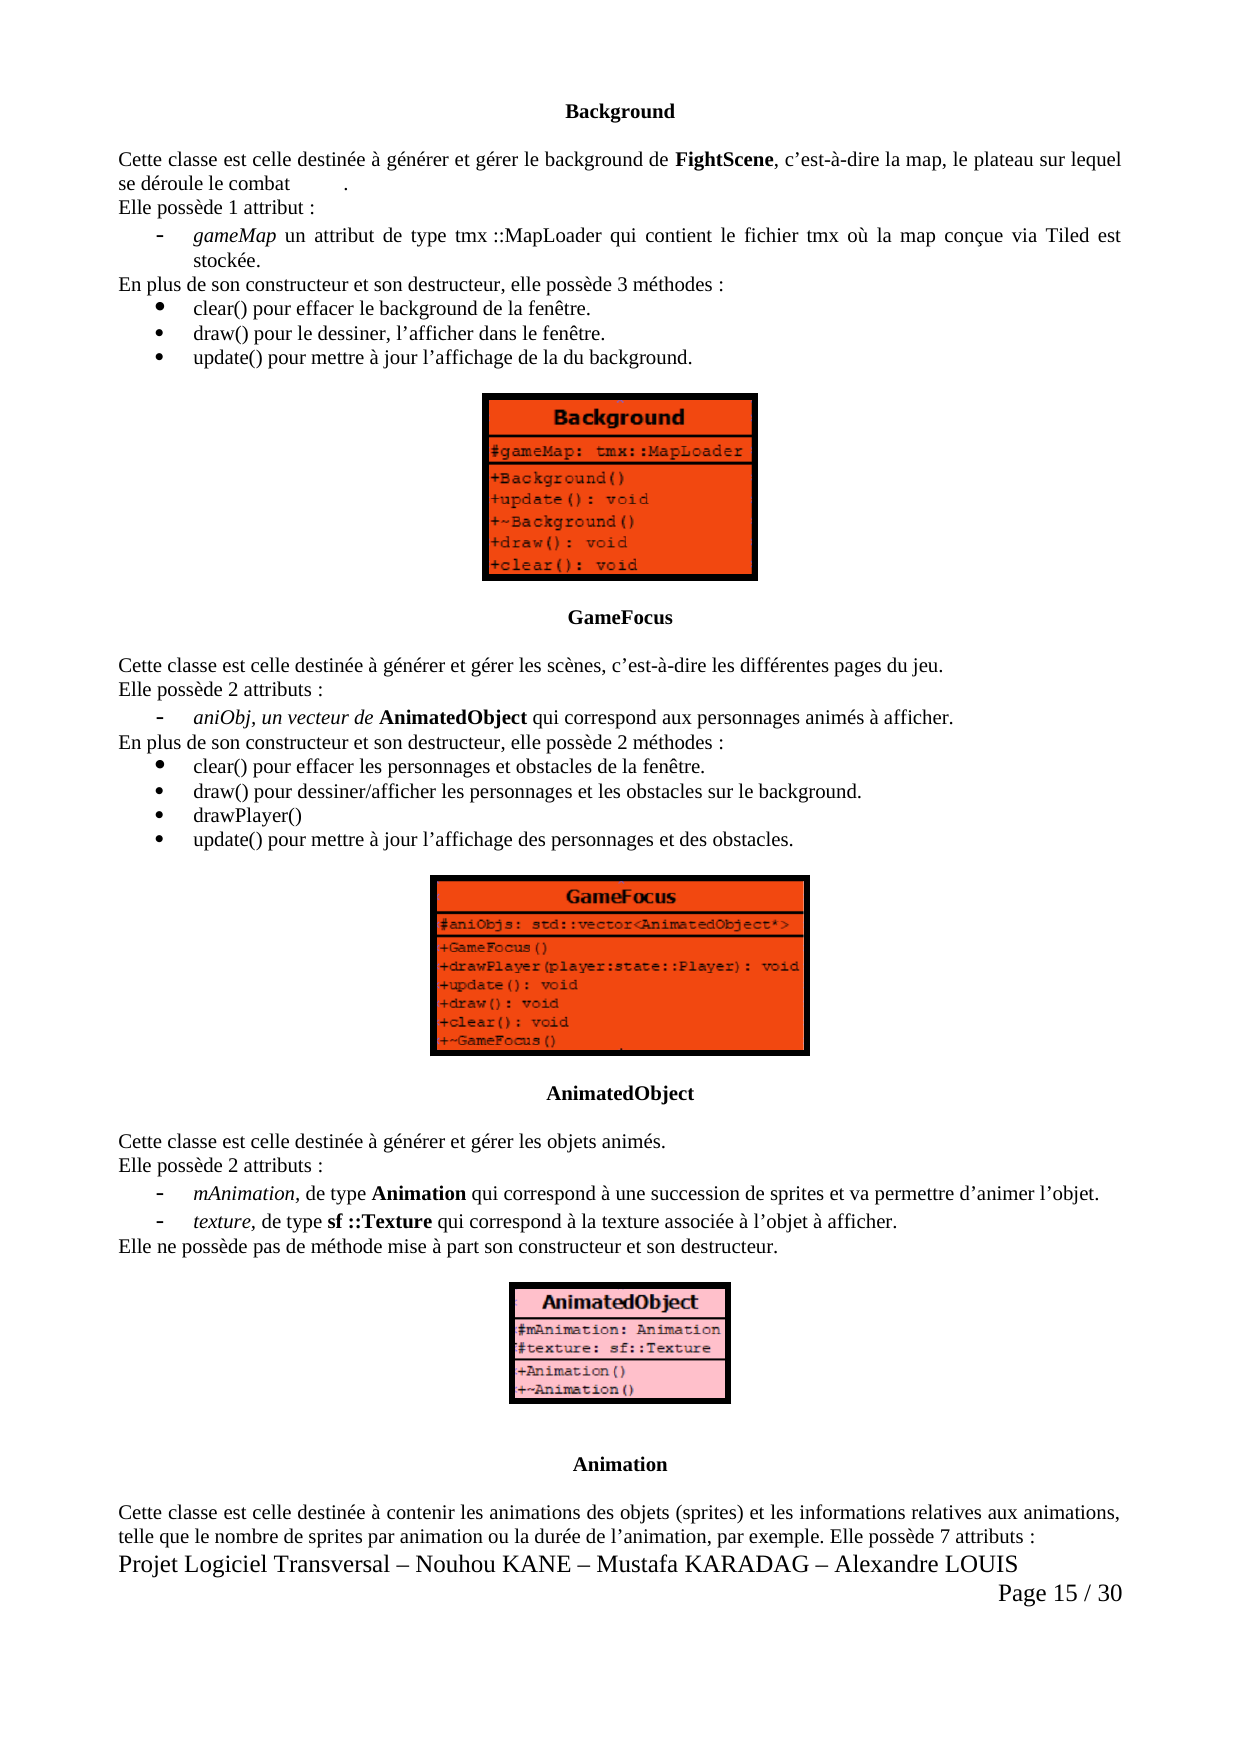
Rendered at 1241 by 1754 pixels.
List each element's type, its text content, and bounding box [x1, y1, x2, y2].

text GameFocus [118, 604, 1122, 629]
list update() pour mettre à jour l’affichage de la du background. [156, 345, 1122, 369]
text Cette classe est celle destinée à générer et gérer les objets animés. [118, 1128, 1122, 1153]
text En plus de son constructeur et son destructeur, elle possède 3 méthodes : [118, 272, 1122, 296]
text Cette classe est celle destinée à générer et gérer les scènes, c’est-à-dire les différentes pages du jeu. [118, 653, 1122, 677]
list aniObj, un vecteur de AnimatedObject qui correspond aux personnages animés à afficher. [156, 701, 1122, 729]
list texture, de type sf ::Texture qui correspond à la texture associée à l’objet à afficher. [156, 1205, 1122, 1234]
text Elle ne possède pas de méthode mise à part son constructeur et son destructeur. [118, 1234, 1122, 1258]
list update() pour mettre à jour l’affichage des personnages et des obstacles. [156, 827, 1122, 851]
text Cette classe est celle destinée à contenir les animations des objets (sprites) et les informations relatives aux animations, telle que le nombre de sprites par animation ou la durée de l’animation, par exemple. Elle possède 7 attributs : [118, 1500, 1122, 1548]
text Elle possède 1 attribut : [118, 195, 1122, 219]
list gameMap un attribut de type tmx ::MapLoader qui contient le fichier tmx où la map conçue via Tiled est stockée. [156, 219, 1122, 272]
list draw() pour le dessiner, l’afficher dans le fenêtre. [156, 321, 1122, 345]
text En plus de son constructeur et son destructeur, elle possède 2 méthodes : [118, 729, 1122, 754]
text Cette classe est celle destinée à générer et gérer le background de FightScene, c’est-à-dire la map, le plateau sur lequel se déroule le combat . [118, 147, 1122, 195]
text Background [118, 99, 1122, 123]
list drawPlayer() [156, 803, 1122, 827]
text AnimatedObject [118, 1080, 1122, 1104]
list clear() pour effacer le background de la fenêtre. [156, 296, 1122, 321]
text Animation [118, 1452, 1122, 1476]
text Elle possède 2 attributs : [118, 1153, 1122, 1177]
text Elle possède 2 attributs : [118, 677, 1122, 701]
list clear() pour effacer les personnages et obstacles de la fenêtre. [156, 754, 1122, 778]
list draw() pour dessiner/afficher les personnages et les obstacles sur le background. [156, 778, 1122, 803]
list mAnimation, de type Animation qui correspond à une succession de sprites et va permettre d’animer l’objet. [156, 1177, 1122, 1205]
